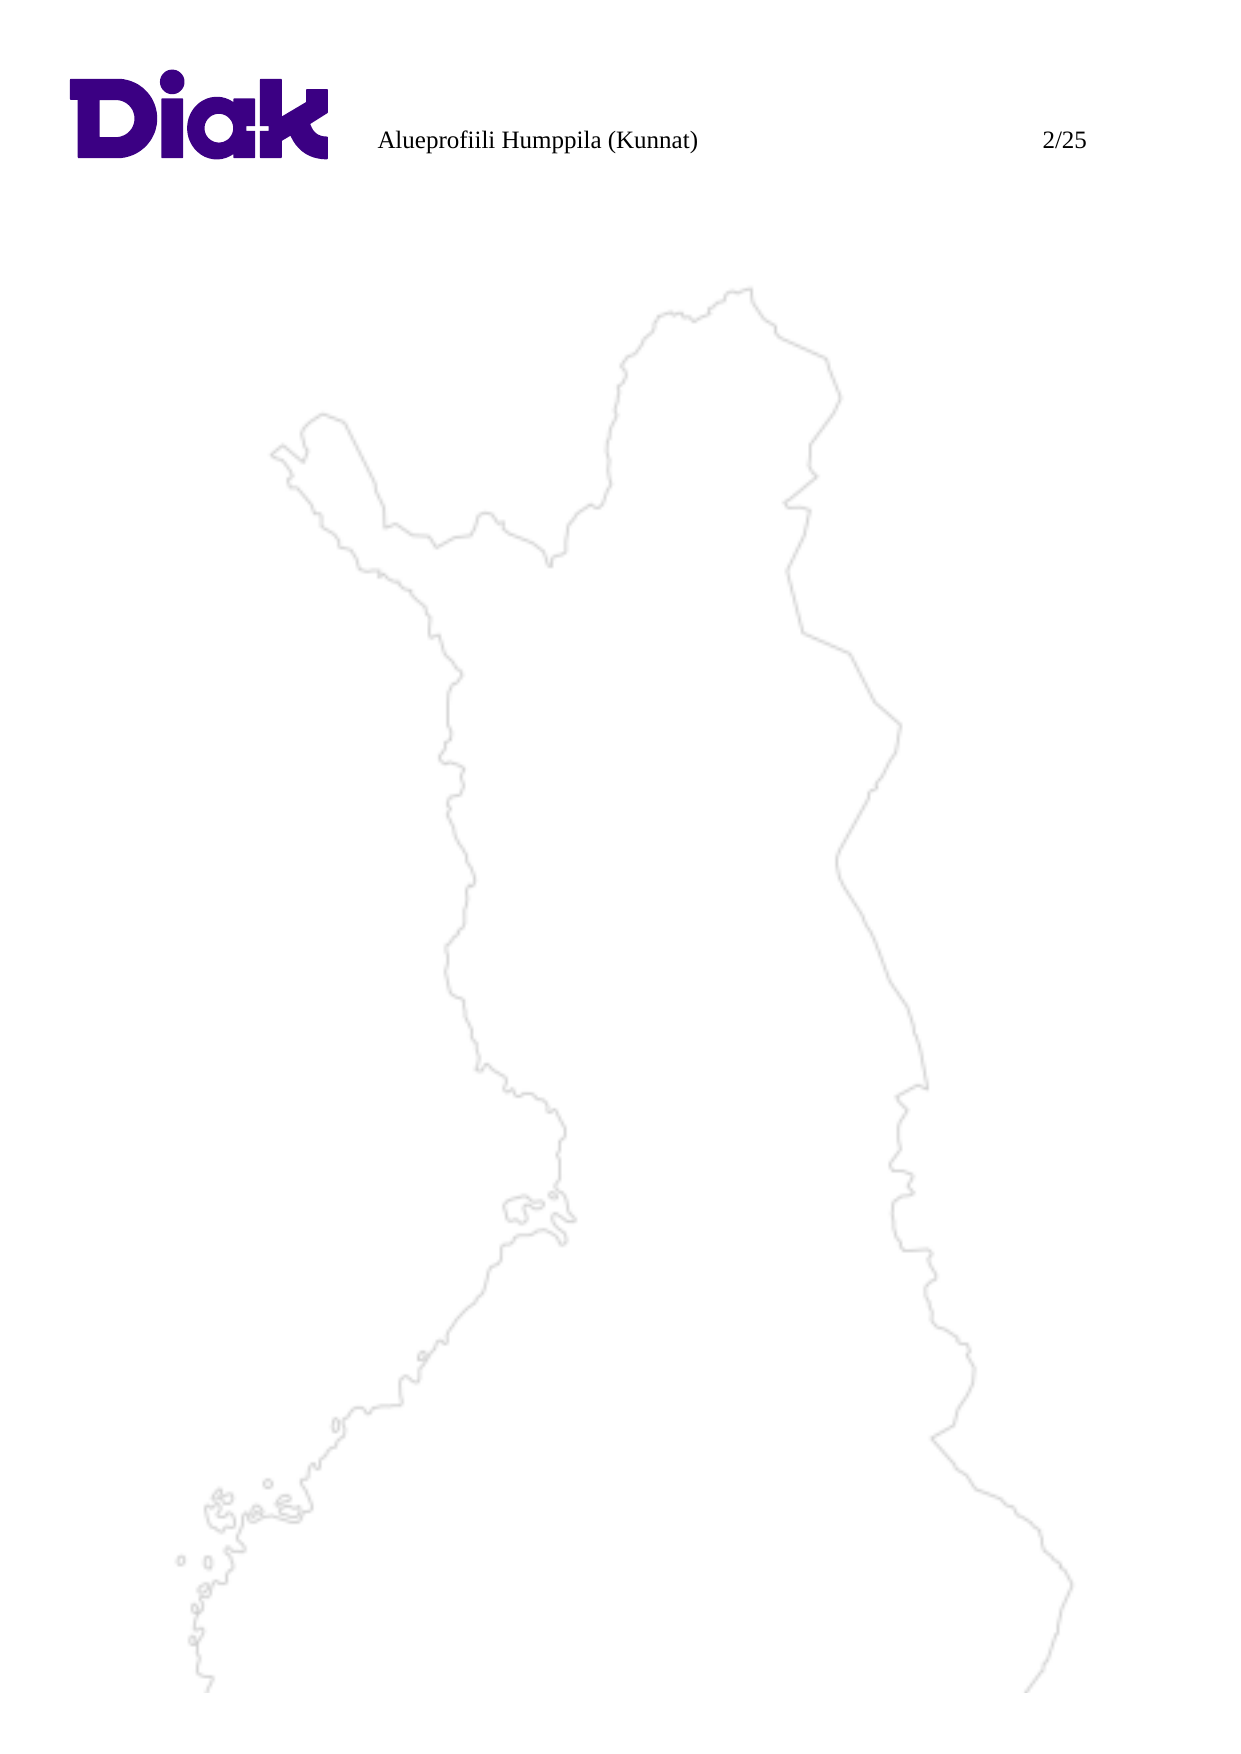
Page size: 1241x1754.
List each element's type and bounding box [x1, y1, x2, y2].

picture [61, 196, 1179, 1693]
